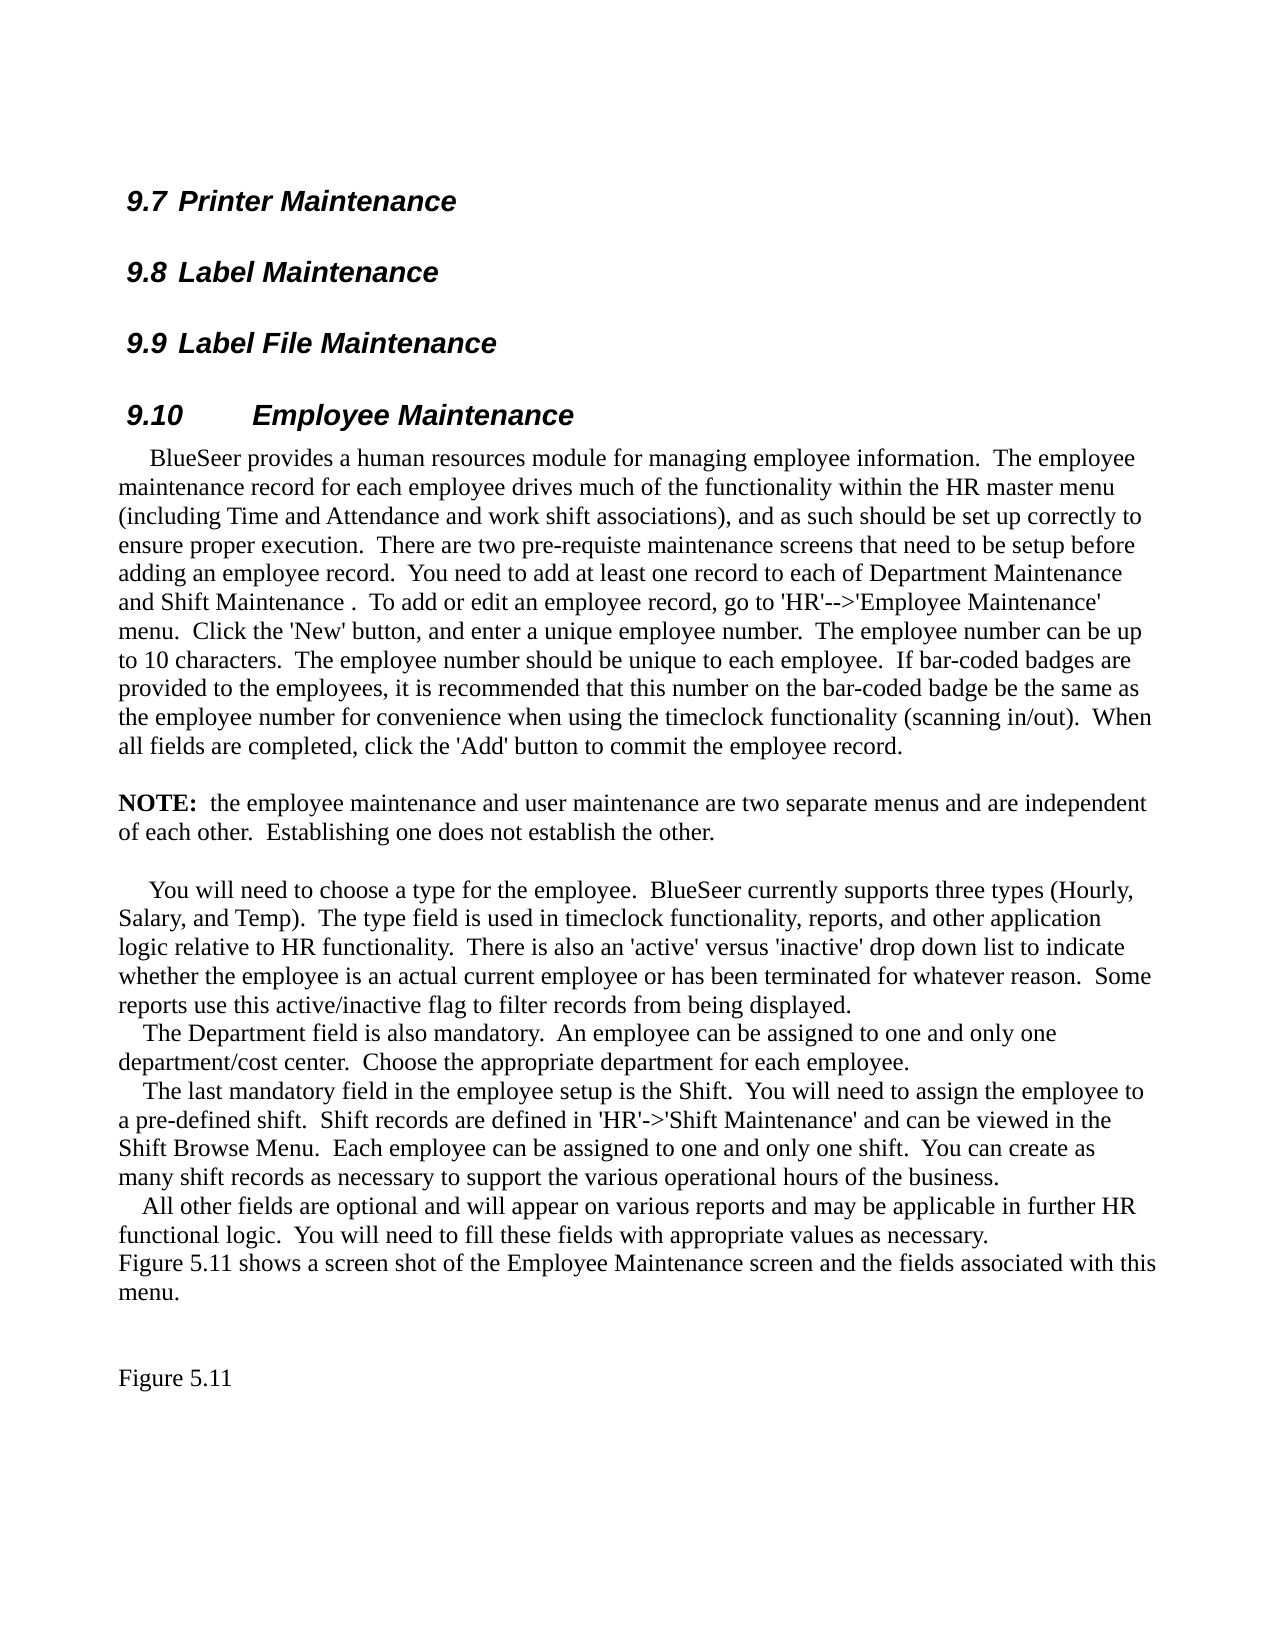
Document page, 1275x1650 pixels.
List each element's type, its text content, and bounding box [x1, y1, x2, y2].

subtitle Employee Maintenance [118, 397, 1157, 431]
text You will need to choose a type for the employee. BlueSeer currently supports three types (Hourly, Salary, and Temp). The type field is used in timeclock functionality, reports, and other application logic relative to HR functionality. There is also an 'active' versus 'inactive' drop down list to indicate whether the employee is an actual current employee or has been terminated for whatever reason. Some reports use this active/inactive flag to filter records from being displayed. [118, 875, 1157, 1018]
subtitle Label Maintenance [118, 255, 1157, 289]
text BlueSeer provides a human resources module for managing employee information. The employee maintenance record for each employee drives much of the functionality within the HR master menu (including Time and Attendance and work shift associations), and as such should be set up correctly to ensure proper execution. There are two pre-requiste maintenance screens that need to be setup before adding an employee record. You need to add at least one record to each of Department Maintenance and Shift Maintenance . To add or edit an employee record, go to 'HR'-->'Employee Maintenance' menu. Click the 'New' button, and enter a unique employee number. The employee number can be up to 10 characters. The employee number should be unique to each employee. If bar-coded badges are provided to the employees, it is recommended that this number on the bar-coded badge be the same as the employee number for convenience when using the timeclock functionality (scanning in/out). When all fields are completed, click the 'Add' button to commit the employee record. [118, 443, 1157, 760]
text The last mandatory field in the employee setup is the Shift. You will need to assign the employee to a pre-defined shift. Shift records are defined in 'HR'->'Shift Maintenance' and can be viewed in the Shift Browse Menu. Each employee can be assigned to one and only one shift. You can create as many shift records as necessary to support the various operational hours of the business. [118, 1076, 1157, 1191]
text NOTE: the employee maintenance and user maintenance are two separate menus and are independent of each other. Establishing one does not establish the other. [118, 788, 1157, 846]
text All other fields are optional and will appear on various reports and may be applicable in further HR functional logic. You will need to fill these fields with appropriate values as necessary. [118, 1191, 1157, 1248]
text Figure 5.11 shows a screen shot of the Employee Maintenance screen and the fields associated with this menu. [118, 1248, 1157, 1306]
subtitle Label File Maintenance [118, 326, 1157, 360]
text The Department field is also mandatory. An employee can be assigned to one and only one department/cost center. Choose the appropriate department for each employee. [118, 1018, 1157, 1076]
subtitle Printer Maintenance [118, 184, 1157, 218]
text Figure 5.11 [118, 1363, 1157, 1392]
